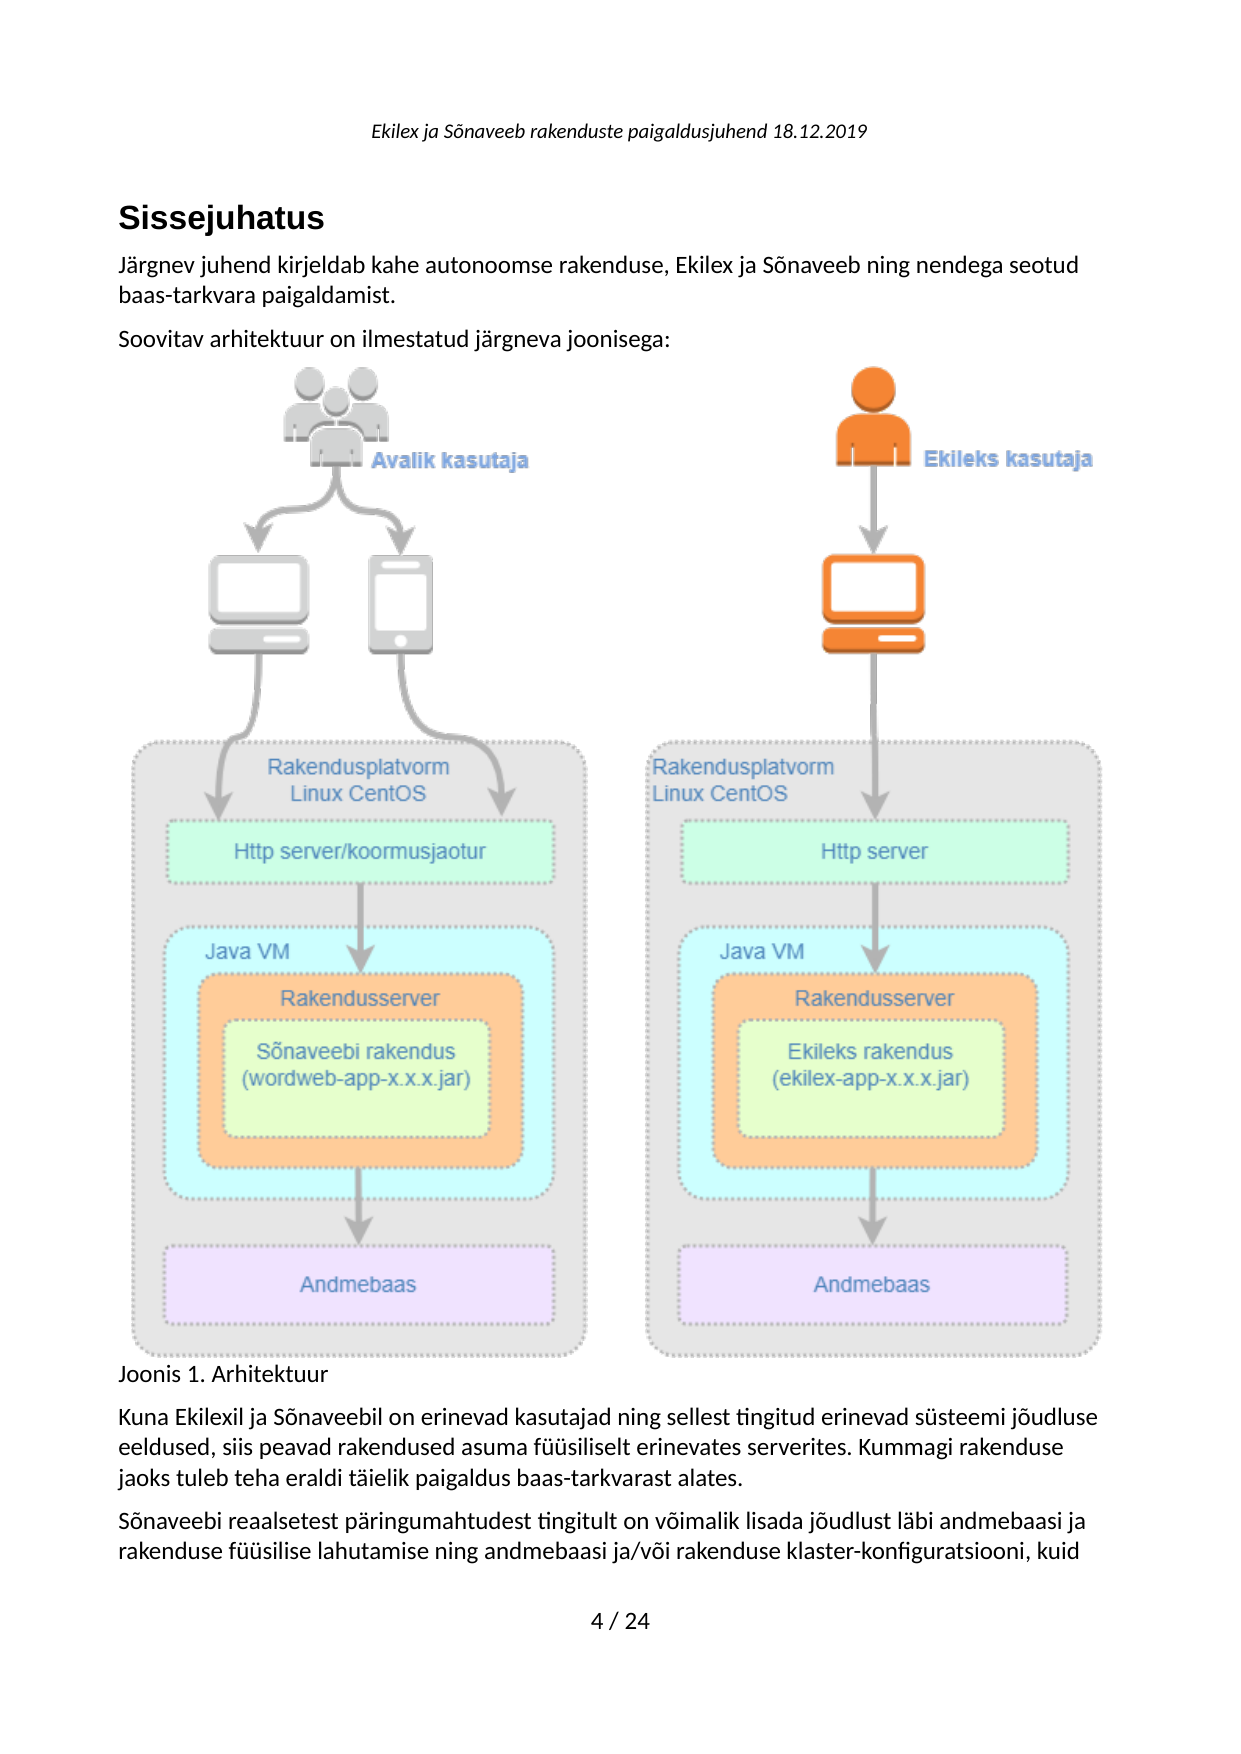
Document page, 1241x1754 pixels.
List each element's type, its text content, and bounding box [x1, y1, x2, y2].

text Järgnev juhend kirjeldab kahe autonoomse rakenduse, Ekilex ja Sõnaveeb ning nendega seotud baas-tarkvara paigaldamist. [118, 249, 1122, 310]
text Sõnaveebi reaalsetest päringumahtudest tingitult on võimalik lisada jõudlust läbi andmebaasi ja rakenduse füüsilise lahutamise ning andmebaasi ja/või rakenduse klaster-konfiguratsiooni, kuid [118, 1505, 1122, 1566]
picture [131, 365, 1110, 1358]
text Kuna Ekilexil ja Sõnaveebil on erinevad kasutajad ning sellest tingitud erinevad süsteemi jõudluse eeldused, siis peavad rakendused asuma füüsiliselt erinevates serverites. Kummagi rakenduse jaoks tuleb teha eraldi täielik paigaldus baas-tarkvarast alates. [118, 1401, 1122, 1492]
text Soovitav arhitektuur on ilmestatud järgneva joonisega: [118, 323, 1122, 353]
subtitle Sissejuhatus [118, 198, 1122, 237]
text Joonis 1. Arhitektuur [118, 1358, 1122, 1388]
